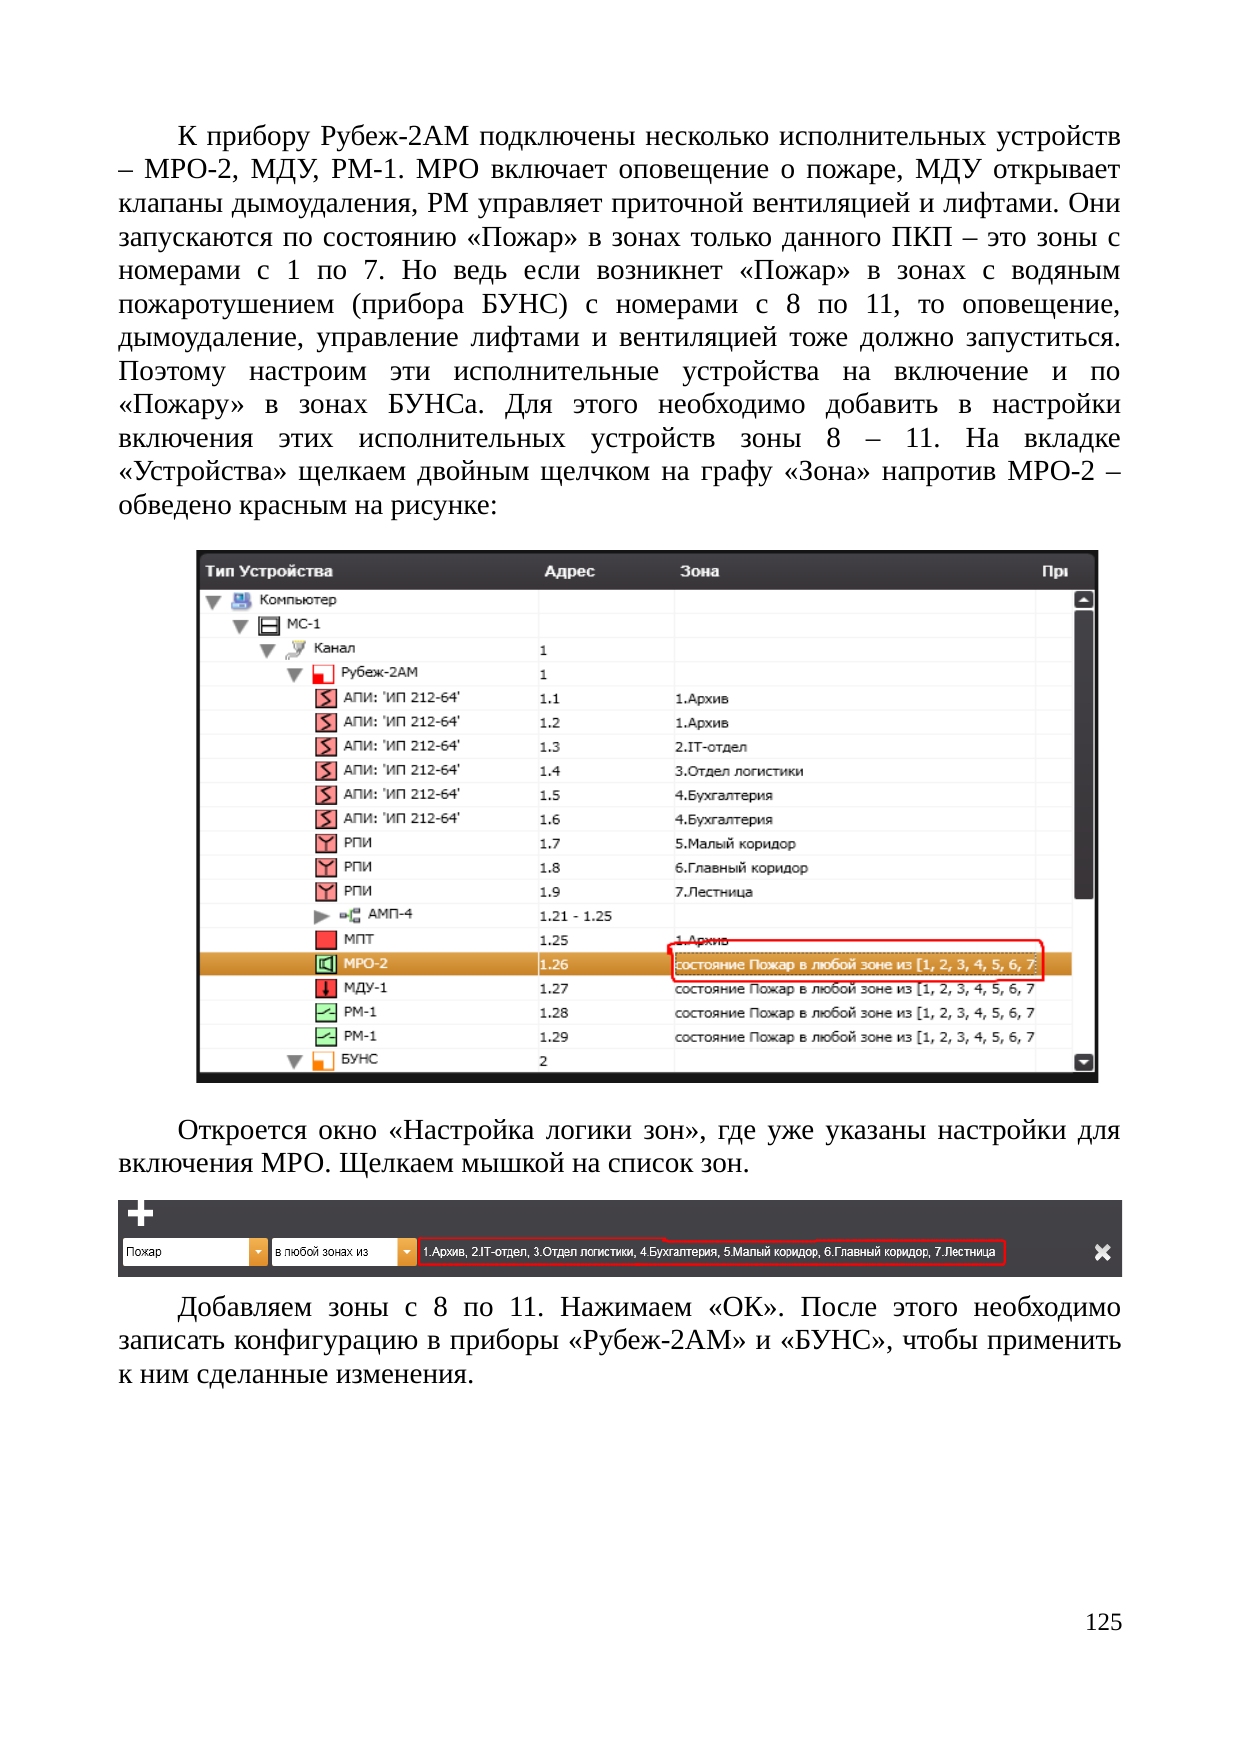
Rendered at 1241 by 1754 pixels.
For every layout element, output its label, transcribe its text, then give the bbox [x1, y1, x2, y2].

picture [118, 1200, 1123, 1277]
text [118, 1179, 1122, 1200]
text К прибору Рубеж-2АМ подключены несколько исполнительных устройств – МРО-2, МДУ, РМ-1. МРО включает оповещение о пожаре, МДУ открывает клапаны дымоудаления, РМ управляет приточной вентиляцией и лифтами. Они запускаются по состоянию «Пожар» в зонах только данного ПКП – это зоны с номерами с 1 по 7. Но ведь если возникнет «Пожар» в зонах с водяным пожаротушением (прибора БУНС) с номерами с 8 по 11, то оповещение, дымоудаление, управление лифтами и вентиляцией тоже должно запуститься. Поэтому настроим эти исполнительные устройства на включение и по «Пожару» в зонах БУНСа. Для этого необходимо добавить в настройки включения этих исполнительных устройств зоны 8 – 11. На вкладке «Устройства» щелкаем двойным щелчком на графу «Зона» напротив МРО-2 – обведено красным на рисунке: [118, 118, 1122, 521]
text Откроется окно «Настройка логики зон», где уже указаны настройки для включения МРО. Щелкаем мышкой на список зон. [118, 521, 1122, 1179]
picture [196, 550, 1099, 1083]
text Добавляем зоны с 8 по 11. Нажимаем «ОК». После этого необходимо записать конфигурацию в приборы «Рубеж-2АМ» и «БУНС», чтобы применить к ним сделанные изменения. [118, 1277, 1122, 1389]
